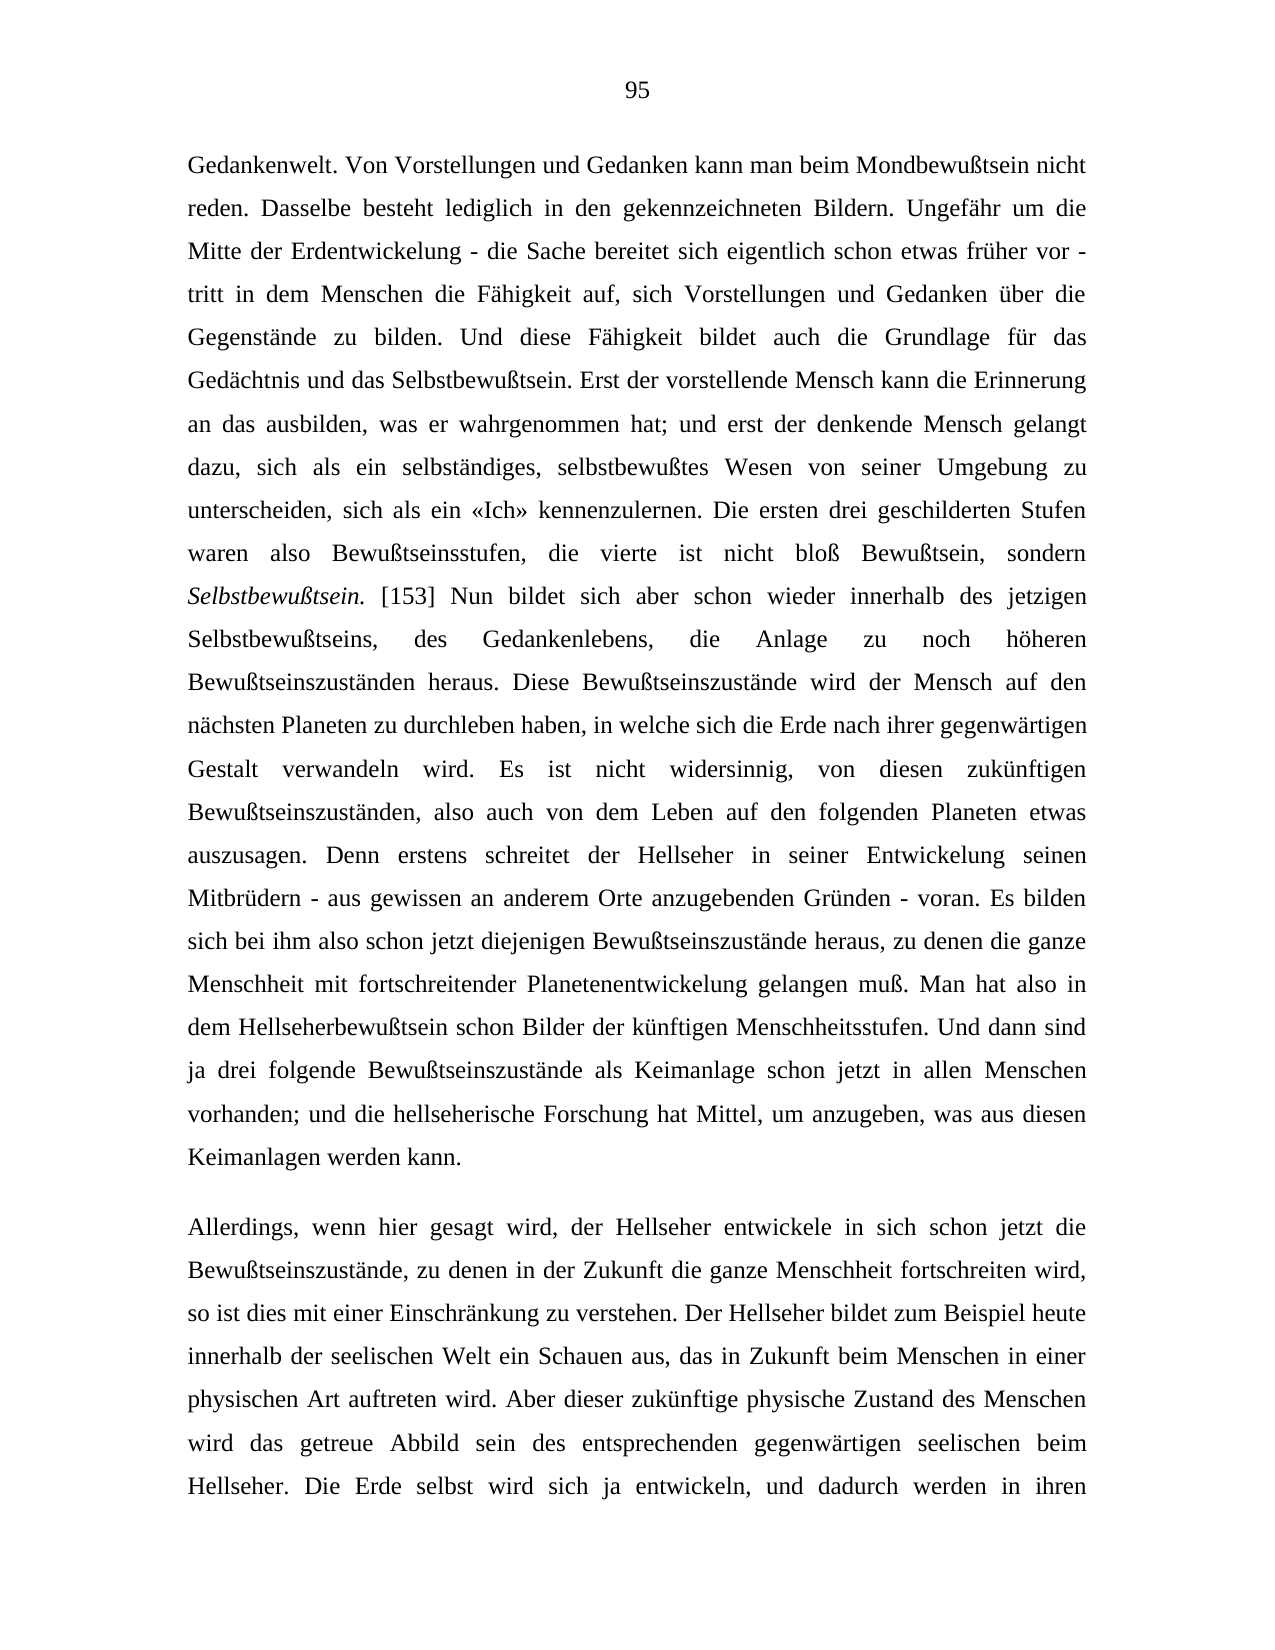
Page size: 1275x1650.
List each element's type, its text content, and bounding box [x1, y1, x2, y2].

text Allerdings, wenn hier gesagt wird, der Hellseher entwickele in sich schon jetzt die Bewußtseinszustände, zu denen in der Zukunft die ganze Menschheit fortschreiten wird, so ist dies mit einer Einschränkung zu verstehen. Der Hellseher bildet zum Beispiel heute innerhalb der seelischen Welt ein Schauen aus, das in Zukunft beim Menschen in einer physischen Art auftreten wird. Aber dieser zukünftige physische Zustand des Menschen wird das getreue Abbild sein des entsprechenden gegenwärtigen seelischen beim Hellseher. Die Erde selbst wird sich ja entwickeln, und dadurch werden in ihren [187, 1212, 1087, 1499]
text Gedankenwelt. Von Vorstellungen und Gedanken kann man beim Mondbewußtsein nicht reden. Dasselbe besteht lediglich in den gekennzeichneten Bildern. Ungefähr um die Mitte der Erdentwickelung - die Sache bereitet sich eigentlich schon etwas früher vor - tritt in dem Menschen die Fähigkeit auf, sich Vorstellungen und Gedanken über die Gegenstände zu bilden. Und diese Fähigkeit bildet auch die Grundlage für das Gedächtnis und das Selbstbewußtsein. Erst der vorstellende Mensch kann die Erinnerung an das ausbilden, was er wahrgenommen hat; und erst der denkende Mensch gelangt dazu, sich als ein selbständiges, selbstbewußtes Wesen von seiner Umgebung zu unterscheiden, sich als ein «Ich» kennenzulernen. Die ersten drei geschilderten Stufen waren also Bewußtseinsstufen, die vierte ist nicht bloß Bewußtsein, sondern Selbstbewußtsein. [153] Nun bildet sich aber schon wieder innerhalb des jetzigen Selbstbewußtseins, des Gedankenlebens, die Anlage zu noch höheren Bewußtseinszuständen heraus. Diese Bewußtseinszustände wird der Mensch auf den nächsten Planeten zu durchleben haben, in welche sich die Erde nach ihrer gegenwärtigen Gestalt verwandeln wird. Es ist nicht widersinnig, von diesen zukünftigen Bewußtseinszuständen, also auch von dem Leben auf den folgenden Planeten etwas auszusagen. Denn erstens schreitet der Hellseher in seiner Entwickelung seinen Mitbrüdern - aus gewissen an anderem Orte anzugebenden Gründen - voran. Es bilden sich bei ihm also schon jetzt diejenigen Bewußtseinszustände heraus, zu denen die ganze Menschheit mit fortschreitender Planetenentwickelung gelangen muß. Man hat also in dem Hellseherbewußtsein schon Bilder der künftigen Menschheitsstufen. Und dann sind ja drei folgende Bewußtseinszustände als Keimanlage schon jetzt in allen Menschen vorhanden; und die hellseherische Forschung hat Mittel, um anzugeben, was aus diesen Keimanlagen werden kann. [187, 150, 1087, 1171]
